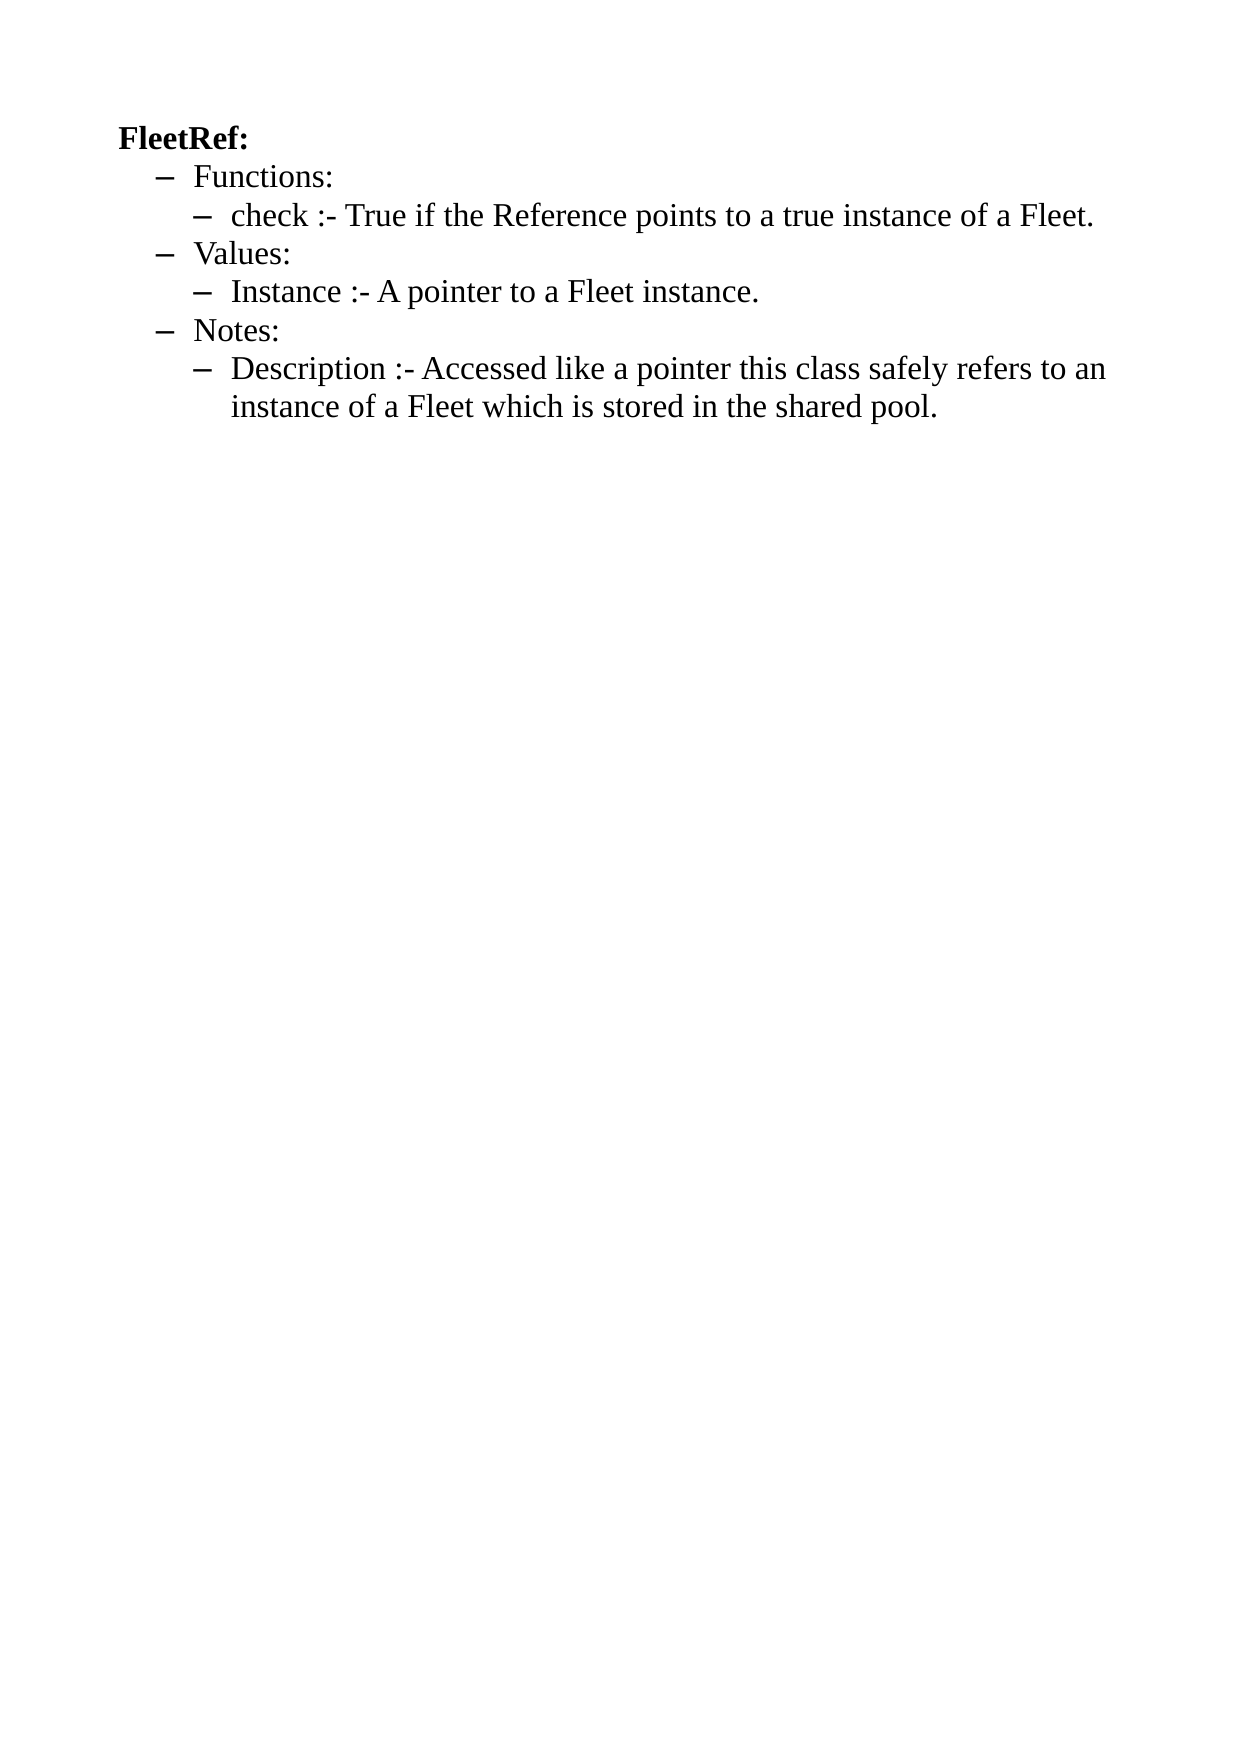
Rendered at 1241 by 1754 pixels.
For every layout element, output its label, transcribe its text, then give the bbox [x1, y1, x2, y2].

list check :- True if the Reference points to a true instance of a Fleet. [193, 195, 1122, 233]
list Description :- Accessed like a pointer this class safely refers to an instance of a Fleet which is stored in the shared pool. [193, 348, 1122, 425]
list Functions: [156, 156, 1122, 195]
list Values: [156, 233, 1122, 271]
list Notes: [156, 310, 1122, 348]
text FleetRef: [118, 118, 1122, 156]
list Instance :- A pointer to a Fleet instance. [193, 271, 1122, 310]
